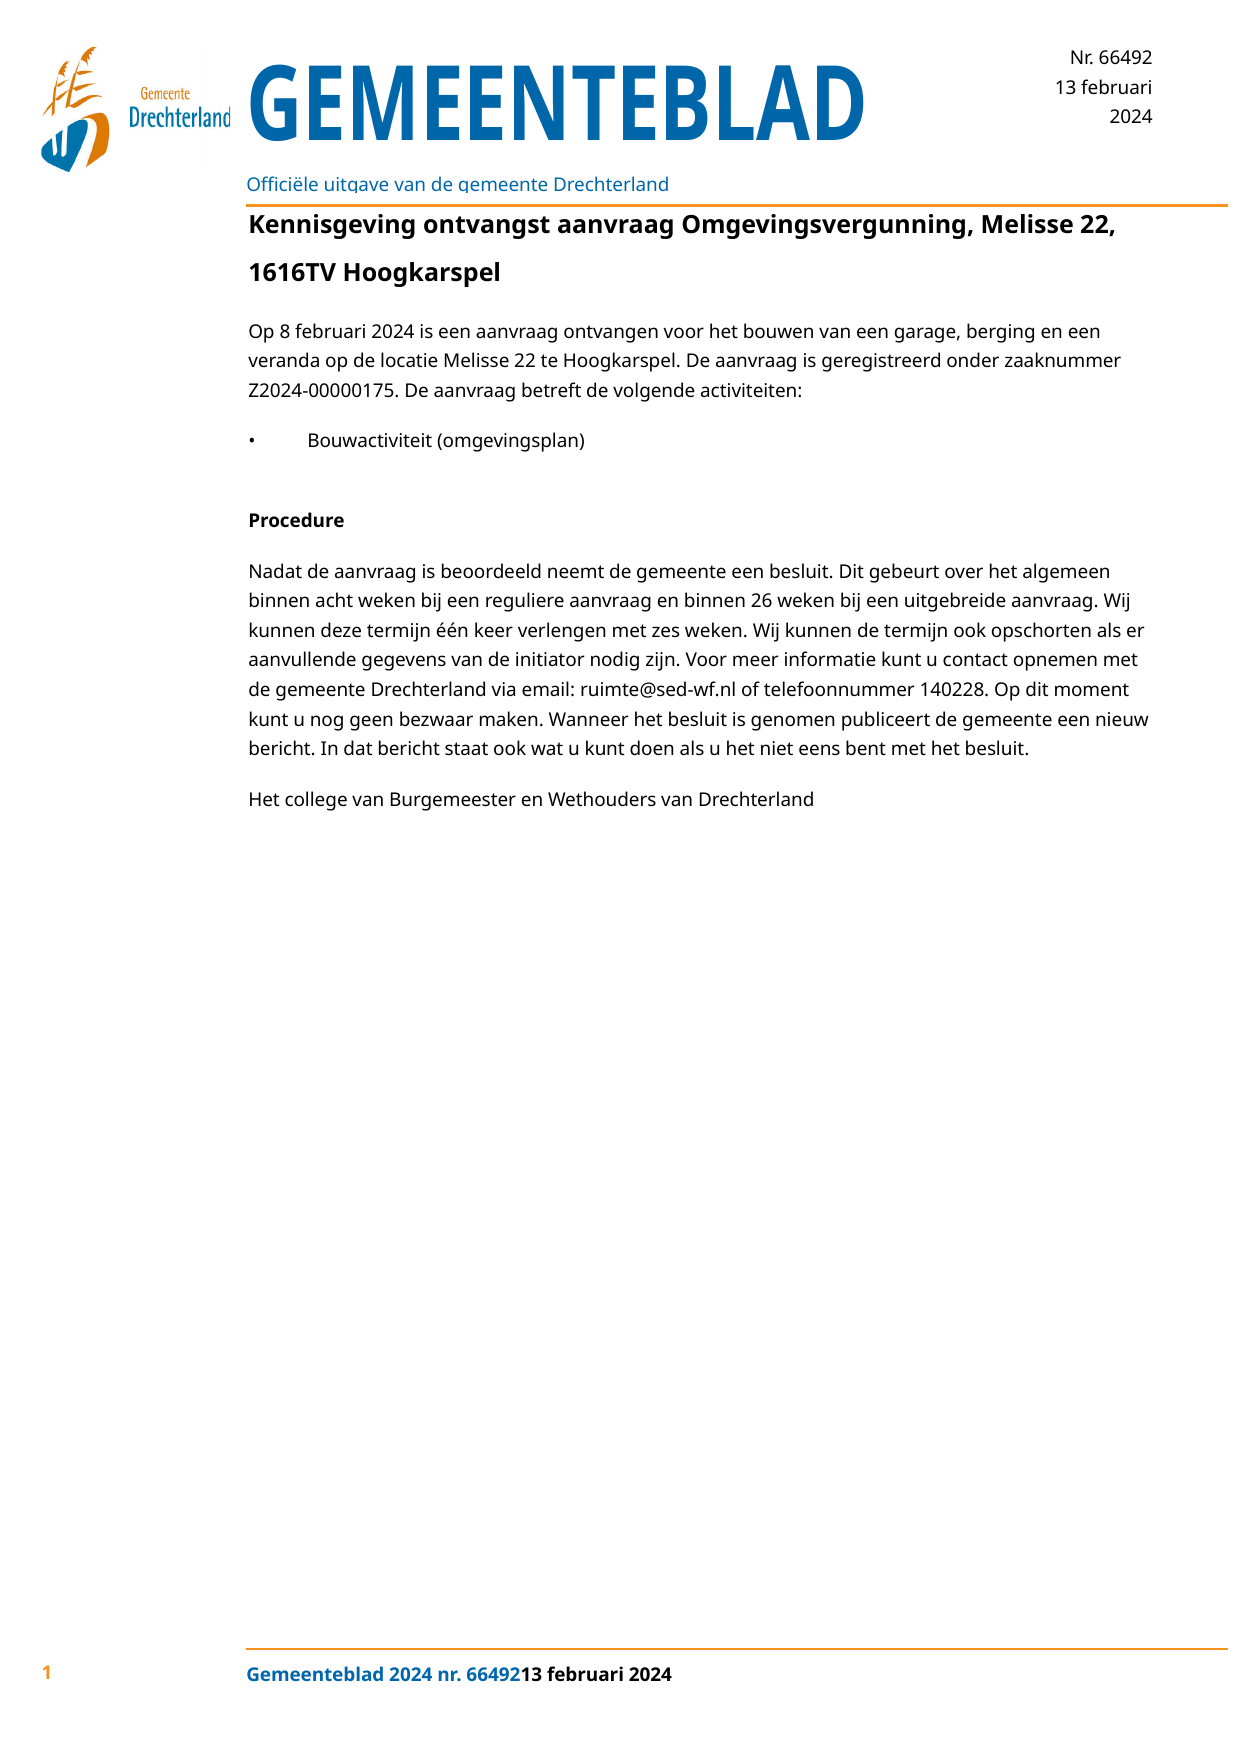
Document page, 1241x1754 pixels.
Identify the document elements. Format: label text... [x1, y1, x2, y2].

picture [41, 47, 231, 172]
picture [41, 158, 64, 172]
text Kennisgeving ontvangst aanvraag Omgevingsvergunning, Melisse 22, 1616TV Hoogkarspel [248, 207, 1152, 288]
text Op 8 februari 2024 is een aanvraag ontvangen voor het bouwen van een garage, berging en een veranda op de locatie Melisse 22 te Hoogkarspel. De aanvraag is geregistreerd onder zaaknummer Z2024-00000175. De aanvraag betreft de volgende activiteiten: [248, 318, 1152, 403]
picture [226, 115, 231, 124]
text Nadat de aanvraag is beoordeeld neemt de gemeente een besluit. Dit gebeurt over het algemeen binnen acht weken bij een reguliere aanvraag en binnen 26 weken bij een uitgebreide aanvraag. Wij kunnen deze termijn één keer verlengen met zes weken. Wij kunnen de termijn ook opschorten als er aanvullende gegevens van de initiator nodig zijn. Voor meer informatie kunt u contact opnemen met de gemeente Drechterland via email: ruimte@sed-wf.nl of telefoonnummer 140228. Op dit moment kunt u nog geen bezwaar maken. Wanneer het besluit is genomen publiceert de gemeente een nieuw bericht. In dat bericht staat ook wat u kunt doen als u het niet eens bent met het besluit. [248, 558, 1152, 761]
text Het college van Burgemeester en Wethouders van Drechterland [248, 786, 1152, 812]
list Bouwactiviteit (omgevingsplan) [248, 427, 1152, 453]
text Procedure [248, 507, 1152, 533]
